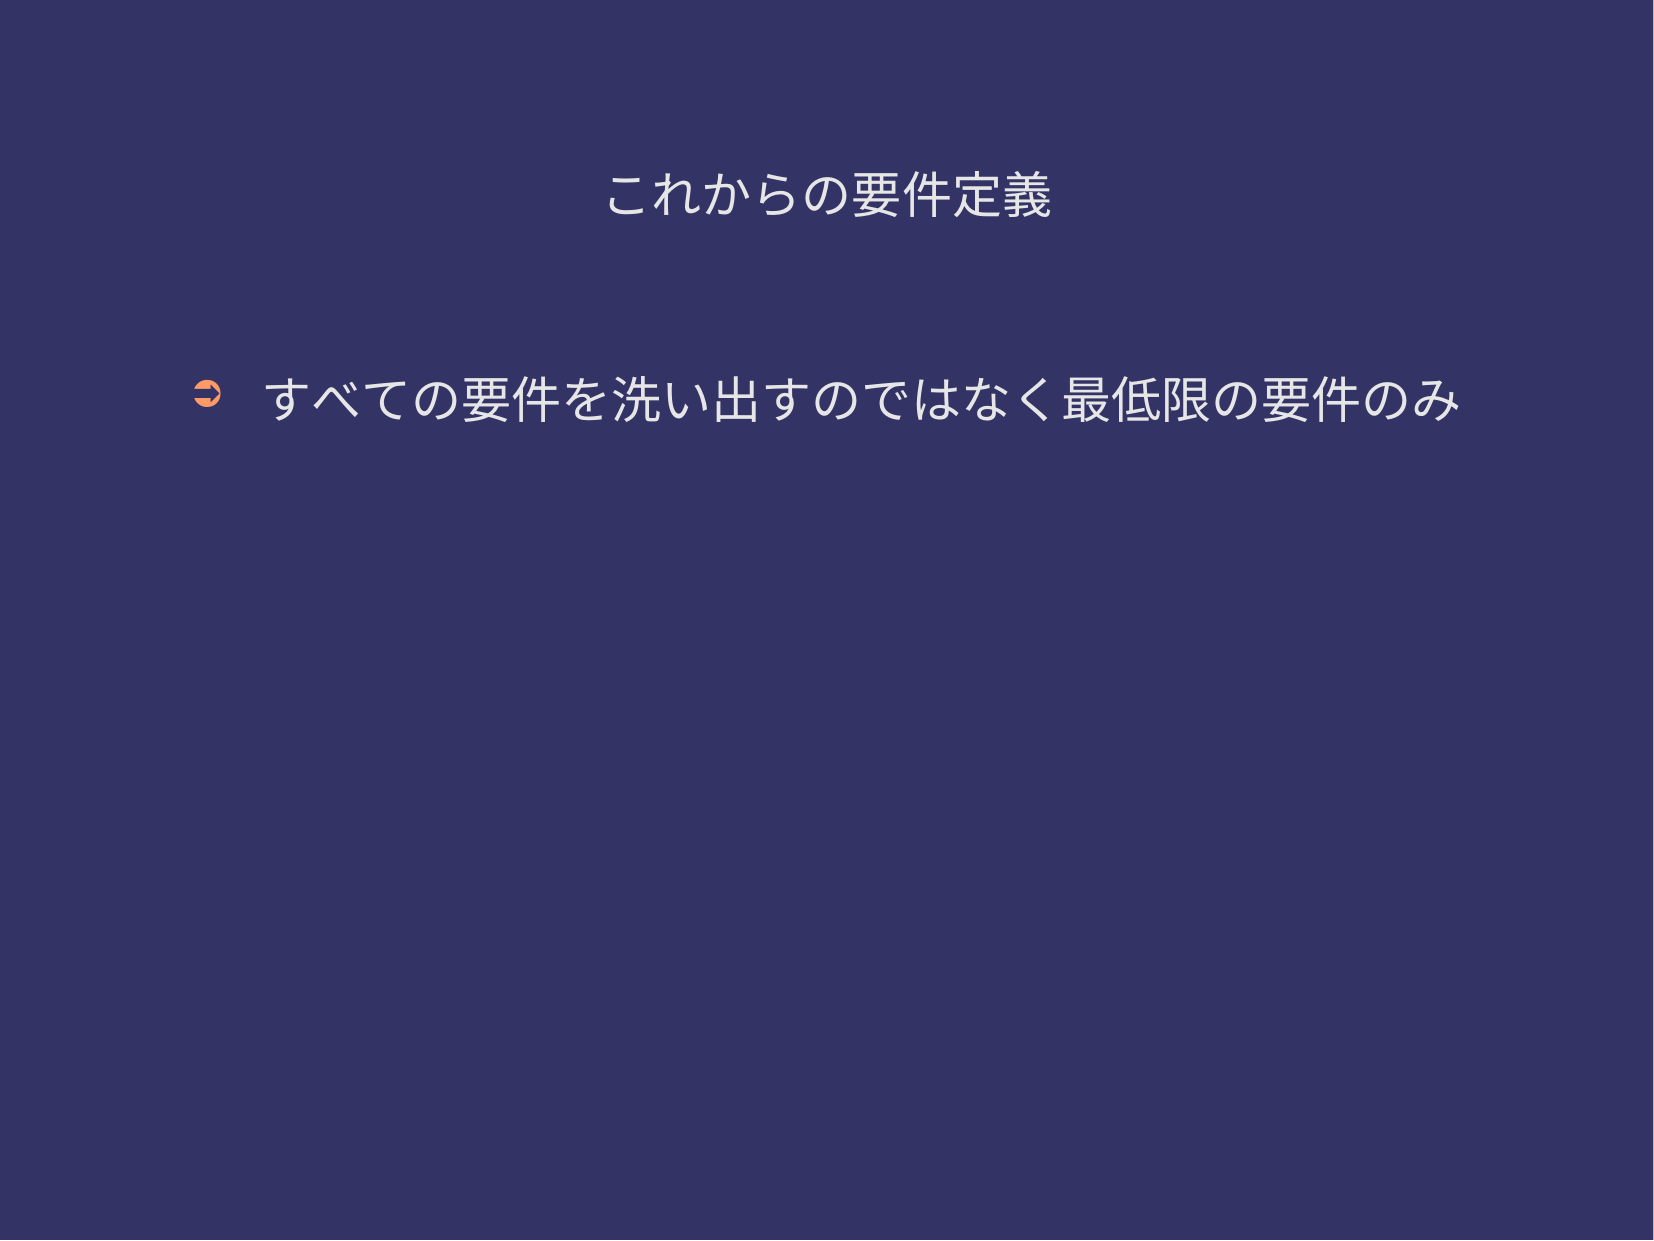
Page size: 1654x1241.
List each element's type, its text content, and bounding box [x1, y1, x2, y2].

title これからの要件定義 [118, 90, 1536, 298]
list すべての要件を洗い出すのではなく最低限の要件のみ [178, 364, 1570, 1147]
